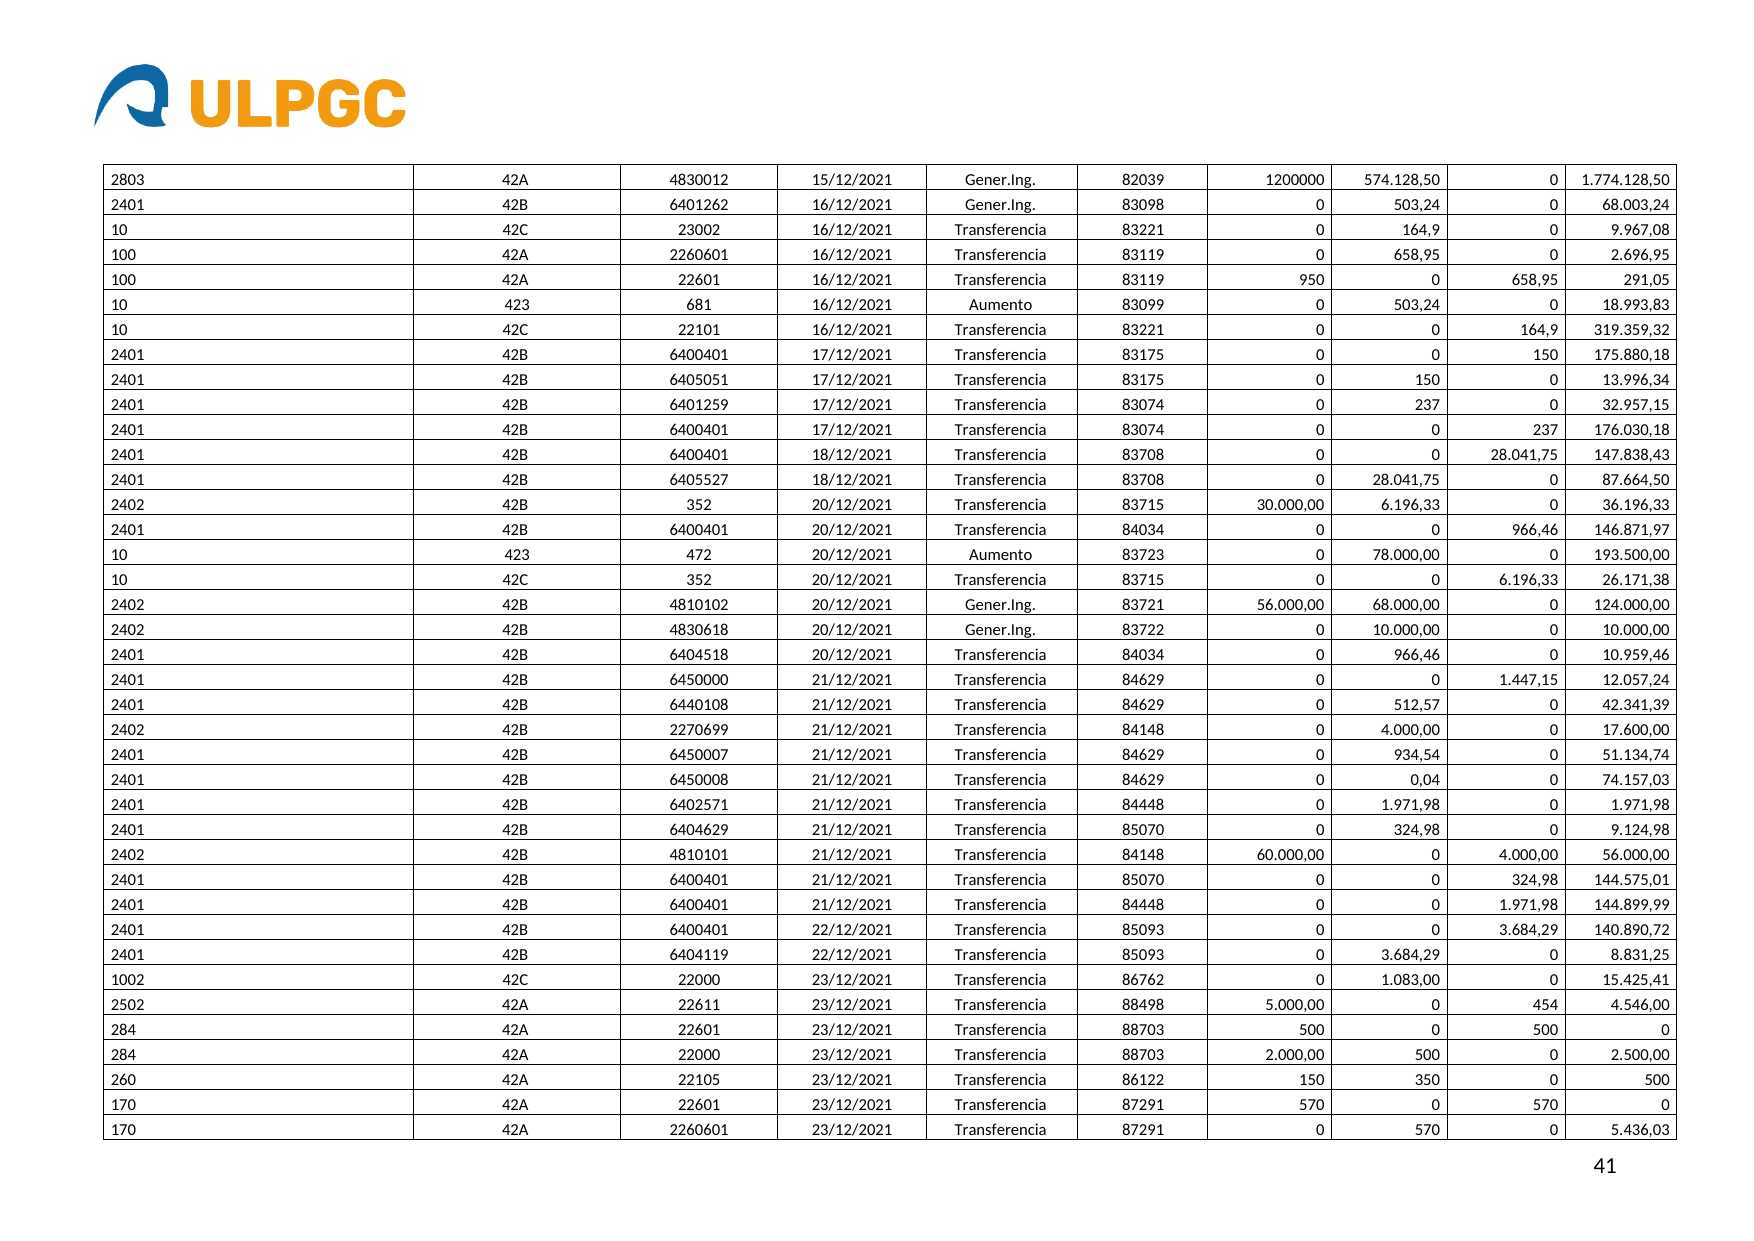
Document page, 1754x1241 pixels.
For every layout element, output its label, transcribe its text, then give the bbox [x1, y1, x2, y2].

table_cell 1.971,98 [1448, 890, 1565, 914]
table_cell 10 [104, 565, 413, 589]
table_cell 2401 [104, 765, 413, 789]
table_cell Transferencia [927, 465, 1077, 489]
table_cell 42B [414, 190, 620, 214]
table_cell 6400401 [621, 865, 777, 889]
table_cell 22000 [621, 1040, 777, 1064]
table_cell [1677, 889, 1683, 914]
table_cell [1677, 664, 1683, 689]
table_cell 658,95 [1332, 240, 1447, 264]
table_cell 5.436,03 [1566, 1115, 1676, 1139]
table_cell 124.000,00 [1566, 590, 1676, 614]
table_cell 22000 [621, 965, 777, 989]
table_cell Transferencia [927, 865, 1077, 889]
table_cell 0 [1332, 665, 1447, 689]
table_cell 6440108 [621, 690, 777, 714]
table_cell 0 [1448, 465, 1565, 489]
table_cell [1677, 864, 1683, 889]
table_cell 0 [1208, 640, 1331, 664]
table_cell 83221 [1078, 315, 1207, 339]
table_cell 22/12/2021 [778, 915, 926, 939]
table_cell 284 [104, 1040, 413, 1064]
table_cell 0 [1208, 540, 1331, 564]
table_cell 21/12/2021 [778, 715, 926, 739]
table_cell 83074 [1078, 415, 1207, 439]
table_cell 0 [1208, 965, 1331, 989]
table_cell 0 [1566, 1015, 1676, 1039]
table_cell 17/12/2021 [778, 340, 926, 364]
table_cell 2502 [104, 990, 413, 1014]
table_cell 86122 [1078, 1065, 1207, 1089]
table_cell Transferencia [927, 490, 1077, 514]
table_cell 0 [1332, 1090, 1447, 1114]
table_cell 0 [1448, 490, 1565, 514]
table_cell 12.057,24 [1566, 665, 1676, 689]
table_cell Transferencia [927, 515, 1077, 539]
table_cell 16/12/2021 [778, 315, 926, 339]
table_cell 3.684,29 [1332, 940, 1447, 964]
table_cell 6450000 [621, 665, 777, 689]
table_cell [1677, 589, 1683, 614]
table_cell [1677, 214, 1683, 239]
table_cell 324,98 [1332, 815, 1447, 839]
table_cell [1677, 289, 1683, 314]
table_cell 284 [104, 1015, 413, 1039]
table_cell 21/12/2021 [778, 815, 926, 839]
table_cell 0 [1448, 790, 1565, 814]
table_cell 100 [104, 265, 413, 289]
table_cell 21/12/2021 [778, 665, 926, 689]
table_cell 15/12/2021 [778, 165, 926, 189]
table_cell Transferencia [927, 440, 1077, 464]
table_cell Transferencia [927, 840, 1077, 864]
table_cell [1677, 539, 1683, 564]
table_cell 0 [1448, 240, 1565, 264]
table_cell 0 [1208, 940, 1331, 964]
table_cell 23/12/2021 [778, 1015, 926, 1039]
table_cell 0 [1332, 440, 1447, 464]
table_cell 2402 [104, 590, 413, 614]
table_cell 84448 [1078, 790, 1207, 814]
table_cell [1677, 389, 1683, 414]
table_cell 83715 [1078, 565, 1207, 589]
table_cell 2401 [104, 815, 413, 839]
table_cell 23/12/2021 [778, 1090, 926, 1114]
table_cell 2401 [104, 890, 413, 914]
table_cell 0 [1208, 740, 1331, 764]
table_cell 0 [1448, 765, 1565, 789]
table_cell 2260601 [621, 1115, 777, 1139]
table_cell [1677, 1039, 1683, 1064]
table_cell 85070 [1078, 865, 1207, 889]
table_cell 2401 [104, 515, 413, 539]
table_cell 22611 [621, 990, 777, 1014]
table_cell 16/12/2021 [778, 240, 926, 264]
table_cell 0 [1332, 265, 1447, 289]
table_cell 350 [1332, 1065, 1447, 1089]
table_cell 6404119 [621, 940, 777, 964]
table_cell 10.000,00 [1566, 615, 1676, 639]
table_cell Aumento [927, 540, 1077, 564]
table_cell 966,46 [1448, 515, 1565, 539]
table_cell 150 [1332, 365, 1447, 389]
table_cell Gener.Ing. [927, 190, 1077, 214]
table_cell Transferencia [927, 715, 1077, 739]
table_cell 4.000,00 [1448, 840, 1565, 864]
table_cell [1677, 239, 1683, 264]
table_cell 2401 [104, 940, 413, 964]
table_cell Transferencia [927, 1065, 1077, 1089]
table_cell 6405051 [621, 365, 777, 389]
table_cell 0 [1332, 1015, 1447, 1039]
table_cell 22601 [621, 265, 777, 289]
table_cell 30.000,00 [1208, 490, 1331, 514]
table_cell 0 [1208, 190, 1331, 214]
table_cell 21/12/2021 [778, 790, 926, 814]
table_cell 6.196,33 [1448, 565, 1565, 589]
table_cell 0 [1448, 215, 1565, 239]
table_cell Transferencia [927, 1015, 1077, 1039]
table_cell 2803 [104, 165, 413, 189]
table_cell [1677, 1014, 1683, 1039]
table_cell 6404518 [621, 640, 777, 664]
table_cell 176.030,18 [1566, 415, 1676, 439]
table_cell 6401262 [621, 190, 777, 214]
table_cell [1677, 489, 1683, 514]
table_cell 0 [1448, 1040, 1565, 1064]
table_cell 42B [414, 365, 620, 389]
table_cell [1677, 514, 1683, 539]
table_cell Transferencia [927, 365, 1077, 389]
table_cell 6401259 [621, 390, 777, 414]
table_cell 20/12/2021 [778, 515, 926, 539]
table_cell 42B [414, 890, 620, 914]
table_cell 0 [1332, 515, 1447, 539]
table_cell 20/12/2021 [778, 615, 926, 639]
table_cell 42B [414, 815, 620, 839]
table_cell 42C [414, 565, 620, 589]
table_cell 17.600,00 [1566, 715, 1676, 739]
table_cell 0 [1448, 365, 1565, 389]
table_cell 1200000 [1208, 165, 1331, 189]
table_cell 0 [1448, 640, 1565, 664]
table_cell 0 [1208, 515, 1331, 539]
table_cell Aumento [927, 290, 1077, 314]
table_cell 22601 [621, 1090, 777, 1114]
table_cell 84034 [1078, 640, 1207, 664]
table_cell 6.196,33 [1332, 490, 1447, 514]
table_cell 0 [1566, 1090, 1676, 1114]
table_cell 0 [1208, 890, 1331, 914]
table_cell 20/12/2021 [778, 490, 926, 514]
table_cell [1677, 364, 1683, 389]
table_cell 0 [1448, 815, 1565, 839]
table_cell 352 [621, 565, 777, 589]
table_cell 950 [1208, 265, 1331, 289]
table_cell Transferencia [927, 1040, 1077, 1064]
table_cell 42A [414, 990, 620, 1014]
table_cell 0 [1208, 765, 1331, 789]
table_cell 42B [414, 615, 620, 639]
table_cell [1677, 914, 1683, 939]
table_cell Gener.Ing. [927, 590, 1077, 614]
table_cell 0 [1448, 715, 1565, 739]
table_cell 36.196,33 [1566, 490, 1676, 514]
table_cell 2401 [104, 190, 413, 214]
table_cell 0 [1208, 1115, 1331, 1139]
table_cell 2401 [104, 415, 413, 439]
table_cell 42B [414, 740, 620, 764]
table_cell 2.696,95 [1566, 240, 1676, 264]
table_cell 32.957,15 [1566, 390, 1676, 414]
table_cell Gener.Ing. [927, 615, 1077, 639]
table_cell 18.993,83 [1566, 290, 1676, 314]
table_cell 170 [104, 1115, 413, 1139]
table_cell 42B [414, 765, 620, 789]
table_cell 2401 [104, 640, 413, 664]
table_cell 6405527 [621, 465, 777, 489]
table_cell Transferencia [927, 390, 1077, 414]
table_cell 2401 [104, 690, 413, 714]
table_cell 0 [1448, 690, 1565, 714]
table_cell 503,24 [1332, 190, 1447, 214]
table_cell 2401 [104, 665, 413, 689]
table_cell 22105 [621, 1065, 777, 1089]
table_cell 87291 [1078, 1115, 1207, 1139]
table_cell 0 [1448, 615, 1565, 639]
table_cell 22601 [621, 1015, 777, 1039]
table_cell 2402 [104, 840, 413, 864]
table_cell Transferencia [927, 215, 1077, 239]
table_cell 319.359,32 [1566, 315, 1676, 339]
table_cell 42A [414, 1015, 620, 1039]
table_cell 21/12/2021 [778, 740, 926, 764]
table_cell 26.171,38 [1566, 565, 1676, 589]
table_cell 42B [414, 490, 620, 514]
table_cell 9.967,08 [1566, 215, 1676, 239]
table_cell Transferencia [927, 890, 1077, 914]
table_cell 10 [104, 540, 413, 564]
table_cell 4.546,00 [1566, 990, 1676, 1014]
table_cell Transferencia [927, 740, 1077, 764]
table_cell [1677, 314, 1683, 339]
table_cell [1677, 764, 1683, 789]
table_cell 6400401 [621, 340, 777, 364]
table_cell Transferencia [927, 765, 1077, 789]
table_cell 83099 [1078, 290, 1207, 314]
table_cell 2401 [104, 465, 413, 489]
table_cell 0 [1208, 790, 1331, 814]
table_cell 83175 [1078, 340, 1207, 364]
table_cell 85093 [1078, 915, 1207, 939]
table_cell [1677, 789, 1683, 814]
table_cell 0 [1208, 615, 1331, 639]
table_cell 20/12/2021 [778, 565, 926, 589]
table_cell 42A [414, 1040, 620, 1064]
table_cell [1677, 1064, 1683, 1089]
table_cell 0 [1448, 390, 1565, 414]
table_cell 503,24 [1332, 290, 1447, 314]
table_cell 0 [1332, 890, 1447, 914]
table_cell 0 [1332, 915, 1447, 939]
table_cell 500 [1208, 1015, 1331, 1039]
table_cell 0 [1208, 215, 1331, 239]
table_cell 10.000,00 [1332, 615, 1447, 639]
table_cell 1.971,98 [1332, 790, 1447, 814]
table_cell 88498 [1078, 990, 1207, 1014]
table_cell 0 [1332, 865, 1447, 889]
table_cell 68.003,24 [1566, 190, 1676, 214]
table_cell 0 [1208, 440, 1331, 464]
table_cell Transferencia [927, 415, 1077, 439]
table_cell 82039 [1078, 165, 1207, 189]
table_cell 42C [414, 965, 620, 989]
table_cell 42B [414, 640, 620, 664]
table_cell Transferencia [927, 1090, 1077, 1114]
table_cell 51.134,74 [1566, 740, 1676, 764]
table_cell 16/12/2021 [778, 215, 926, 239]
table_cell 291,05 [1566, 265, 1676, 289]
table_cell Transferencia [927, 690, 1077, 714]
table_cell 9.124,98 [1566, 815, 1676, 839]
table_cell 0 [1448, 590, 1565, 614]
table_cell 60.000,00 [1208, 840, 1331, 864]
table_cell 6402571 [621, 790, 777, 814]
table_cell [1677, 739, 1683, 764]
table_cell 0 [1208, 365, 1331, 389]
table_cell 20/12/2021 [778, 640, 926, 664]
table_cell 85093 [1078, 940, 1207, 964]
table_cell 0 [1332, 415, 1447, 439]
table_cell [1677, 614, 1683, 639]
table_cell 56.000,00 [1208, 590, 1331, 614]
table_cell 10 [104, 290, 413, 314]
table_cell [1677, 464, 1683, 489]
table_cell [1677, 964, 1683, 989]
table_cell 2401 [104, 865, 413, 889]
table_cell 146.871,97 [1566, 515, 1676, 539]
table_cell 0 [1332, 990, 1447, 1014]
table_cell 1002 [104, 965, 413, 989]
table_cell Transferencia [927, 940, 1077, 964]
table_cell 0 [1208, 915, 1331, 939]
table_cell [1677, 264, 1683, 289]
table_cell 0 [1208, 565, 1331, 589]
table_cell 574.128,50 [1332, 165, 1447, 189]
table_cell 0 [1208, 390, 1331, 414]
table_cell 0 [1208, 290, 1331, 314]
table_cell 42A [414, 240, 620, 264]
table_cell 0 [1208, 865, 1331, 889]
table_cell 164,9 [1448, 315, 1565, 339]
table_cell 83708 [1078, 465, 1207, 489]
table_cell 10 [104, 215, 413, 239]
table_cell 0 [1208, 715, 1331, 739]
table_cell 2.000,00 [1208, 1040, 1331, 1064]
table_cell 23002 [621, 215, 777, 239]
table_cell 324,98 [1448, 865, 1565, 889]
table_cell 83074 [1078, 390, 1207, 414]
table_cell 6400401 [621, 890, 777, 914]
table_cell 144.575,01 [1566, 865, 1676, 889]
table_cell 78.000,00 [1332, 540, 1447, 564]
table_cell 83175 [1078, 365, 1207, 389]
table_cell 237 [1332, 390, 1447, 414]
table_cell [1677, 1114, 1683, 1139]
table_cell [1677, 439, 1683, 464]
table_cell 42A [414, 1065, 620, 1089]
table_cell 0 [1208, 815, 1331, 839]
table_cell 21/12/2021 [778, 840, 926, 864]
table_cell 23/12/2021 [778, 1115, 926, 1139]
table_cell 6400401 [621, 515, 777, 539]
table_cell 42B [414, 515, 620, 539]
table_cell Gener.Ing. [927, 165, 1077, 189]
table_cell 88703 [1078, 1040, 1207, 1064]
table_cell 21/12/2021 [778, 890, 926, 914]
table_cell Transferencia [927, 990, 1077, 1014]
table_cell [1677, 989, 1683, 1014]
table_cell 42B [414, 840, 620, 864]
table_cell 2402 [104, 490, 413, 514]
table_cell 42B [414, 790, 620, 814]
table_cell 147.838,43 [1566, 440, 1676, 464]
table_cell 0 [1448, 290, 1565, 314]
table_cell 4810101 [621, 840, 777, 864]
table_cell 966,46 [1332, 640, 1447, 664]
table_cell 423 [414, 290, 620, 314]
table_cell 28.041,75 [1448, 440, 1565, 464]
table_cell 6404629 [621, 815, 777, 839]
table_cell 83098 [1078, 190, 1207, 214]
table_cell [1677, 939, 1683, 964]
table_cell 0 [1332, 840, 1447, 864]
table_cell 83708 [1078, 440, 1207, 464]
table_cell 5.000,00 [1208, 990, 1331, 1014]
table_cell 1.774.128,50 [1566, 165, 1676, 189]
table_cell Transferencia [927, 915, 1077, 939]
table_cell 0 [1332, 340, 1447, 364]
table_cell Transferencia [927, 340, 1077, 364]
table_cell 2270699 [621, 715, 777, 739]
table_cell 13.996,34 [1566, 365, 1676, 389]
table_cell 85070 [1078, 815, 1207, 839]
table_cell 42A [414, 1090, 620, 1114]
table_cell 21/12/2021 [778, 865, 926, 889]
table_cell 8.831,25 [1566, 940, 1676, 964]
table_cell [1677, 714, 1683, 739]
table_cell 84448 [1078, 890, 1207, 914]
table_cell 658,95 [1448, 265, 1565, 289]
table_cell 2401 [104, 340, 413, 364]
table_cell 42B [414, 915, 620, 939]
table_cell Transferencia [927, 790, 1077, 814]
table_cell 42A [414, 165, 620, 189]
table_cell [1677, 564, 1683, 589]
table_cell 42C [414, 315, 620, 339]
table_cell 164,9 [1332, 215, 1447, 239]
table_cell 0 [1208, 315, 1331, 339]
table_cell 22/12/2021 [778, 940, 926, 964]
table_cell [1677, 339, 1683, 364]
table_cell 2401 [104, 440, 413, 464]
table_cell 23/12/2021 [778, 990, 926, 1014]
table_cell [1677, 839, 1683, 864]
table_cell 0 [1332, 565, 1447, 589]
table_cell 83221 [1078, 215, 1207, 239]
table_cell Transferencia [927, 815, 1077, 839]
table_cell 18/12/2021 [778, 465, 926, 489]
table_cell 2402 [104, 615, 413, 639]
table_cell 83715 [1078, 490, 1207, 514]
table_cell Transferencia [927, 240, 1077, 264]
table_cell 934,54 [1332, 740, 1447, 764]
table_cell 472 [621, 540, 777, 564]
table_cell Transferencia [927, 1115, 1077, 1139]
table_cell 0 [1208, 340, 1331, 364]
table_cell 6400401 [621, 915, 777, 939]
table_cell 84629 [1078, 665, 1207, 689]
table_cell 42B [414, 690, 620, 714]
table_cell 23/12/2021 [778, 965, 926, 989]
table_cell 6450008 [621, 765, 777, 789]
table_cell Transferencia [927, 965, 1077, 989]
table_cell 570 [1332, 1115, 1447, 1139]
table_cell 2401 [104, 365, 413, 389]
table_cell 22101 [621, 315, 777, 339]
table_cell 21/12/2021 [778, 765, 926, 789]
table_cell 0 [1448, 940, 1565, 964]
table_cell 17/12/2021 [778, 390, 926, 414]
table_cell 16/12/2021 [778, 190, 926, 214]
table_cell 15.425,41 [1566, 965, 1676, 989]
table_cell 1.447,15 [1448, 665, 1565, 689]
table_cell 42B [414, 390, 620, 414]
table_cell 3.684,29 [1448, 915, 1565, 939]
table_cell 16/12/2021 [778, 290, 926, 314]
table_cell 83119 [1078, 265, 1207, 289]
table_cell 42.341,39 [1566, 690, 1676, 714]
table_cell [1677, 164, 1683, 189]
table_cell 83722 [1078, 615, 1207, 639]
table_cell 0 [1448, 165, 1565, 189]
table_cell 0,04 [1332, 765, 1447, 789]
table_cell 2260601 [621, 240, 777, 264]
table_cell 84034 [1078, 515, 1207, 539]
table_cell 42C [414, 215, 620, 239]
table_cell 23/12/2021 [778, 1040, 926, 1064]
table_cell 0 [1208, 240, 1331, 264]
table_cell 352 [621, 490, 777, 514]
table_cell Transferencia [927, 665, 1077, 689]
table_cell 2402 [104, 715, 413, 739]
table_cell 42B [414, 440, 620, 464]
table_cell 17/12/2021 [778, 415, 926, 439]
table_cell 87.664,50 [1566, 465, 1676, 489]
table_cell 140.890,72 [1566, 915, 1676, 939]
table_cell 500 [1332, 1040, 1447, 1064]
table_cell 6450007 [621, 740, 777, 764]
table_cell 0 [1448, 965, 1565, 989]
table_cell 2401 [104, 915, 413, 939]
table_cell 87291 [1078, 1090, 1207, 1114]
table_cell 4830012 [621, 165, 777, 189]
table_cell 23/12/2021 [778, 1065, 926, 1089]
table_cell 0 [1448, 1065, 1565, 1089]
table_cell 144.899,99 [1566, 890, 1676, 914]
table_cell 175.880,18 [1566, 340, 1676, 364]
table_cell 6400401 [621, 440, 777, 464]
table_cell 86762 [1078, 965, 1207, 989]
table_cell 84148 [1078, 715, 1207, 739]
table_cell 56.000,00 [1566, 840, 1676, 864]
table_cell 42B [414, 665, 620, 689]
table_cell 2.500,00 [1566, 1040, 1676, 1064]
table_cell 2401 [104, 790, 413, 814]
table_cell 84629 [1078, 690, 1207, 714]
table_cell 150 [1208, 1065, 1331, 1089]
table_cell 2401 [104, 740, 413, 764]
table_cell 500 [1448, 1015, 1565, 1039]
table_cell 88703 [1078, 1015, 1207, 1039]
table_cell [1677, 639, 1683, 664]
table_cell 42B [414, 340, 620, 364]
table_cell 0 [1208, 665, 1331, 689]
table_cell 16/12/2021 [778, 265, 926, 289]
table_cell 83721 [1078, 590, 1207, 614]
table_cell 0 [1448, 540, 1565, 564]
table_cell 4830618 [621, 615, 777, 639]
table_cell 0 [1332, 315, 1447, 339]
table_cell 0 [1448, 740, 1565, 764]
table_cell 150 [1448, 340, 1565, 364]
table_cell Transferencia [927, 640, 1077, 664]
table_cell [1677, 814, 1683, 839]
table_cell 21/12/2021 [778, 690, 926, 714]
table_cell 42A [414, 265, 620, 289]
table_cell 0 [1208, 415, 1331, 439]
table_cell 4810102 [621, 590, 777, 614]
table_cell 2401 [104, 390, 413, 414]
table_cell 10.959,46 [1566, 640, 1676, 664]
table_cell 68.000,00 [1332, 590, 1447, 614]
table_cell 454 [1448, 990, 1565, 1014]
table_cell 500 [1566, 1065, 1676, 1089]
table_cell 100 [104, 240, 413, 264]
table_cell 84148 [1078, 840, 1207, 864]
table_cell 74.157,03 [1566, 765, 1676, 789]
table_cell 84629 [1078, 740, 1207, 764]
table_cell 42B [414, 715, 620, 739]
table_cell 20/12/2021 [778, 540, 926, 564]
table_cell 6400401 [621, 415, 777, 439]
table_cell [1677, 1089, 1683, 1114]
table_cell 83119 [1078, 240, 1207, 264]
table_cell Transferencia [927, 265, 1077, 289]
table_cell 83723 [1078, 540, 1207, 564]
table_cell 28.041,75 [1332, 465, 1447, 489]
table_cell [1677, 689, 1683, 714]
table_cell 0 [1448, 190, 1565, 214]
table_cell [1677, 189, 1683, 214]
table_cell 4.000,00 [1332, 715, 1447, 739]
table_cell Transferencia [927, 565, 1077, 589]
table_cell 42B [414, 940, 620, 964]
table_cell 0 [1448, 1115, 1565, 1139]
table_cell 42B [414, 415, 620, 439]
table_cell 237 [1448, 415, 1565, 439]
table_cell 423 [414, 540, 620, 564]
table_cell 512,57 [1332, 690, 1447, 714]
table_cell 20/12/2021 [778, 590, 926, 614]
table_cell 42B [414, 465, 620, 489]
table_cell 570 [1208, 1090, 1331, 1114]
table_cell 1.971,98 [1566, 790, 1676, 814]
table_cell 193.500,00 [1566, 540, 1676, 564]
table_cell Transferencia [927, 315, 1077, 339]
table_cell 0 [1208, 465, 1331, 489]
table_cell 10 [104, 315, 413, 339]
table_cell 84629 [1078, 765, 1207, 789]
table_cell [1677, 414, 1683, 439]
table_cell 42A [414, 1115, 620, 1139]
table_cell 570 [1448, 1090, 1565, 1114]
table_cell 260 [104, 1065, 413, 1089]
table_cell 18/12/2021 [778, 440, 926, 464]
table_cell 17/12/2021 [778, 365, 926, 389]
table_cell 1.083,00 [1332, 965, 1447, 989]
table_cell 42B [414, 865, 620, 889]
table_cell 170 [104, 1090, 413, 1114]
table_cell 42B [414, 590, 620, 614]
table_cell 0 [1208, 690, 1331, 714]
table_cell 681 [621, 290, 777, 314]
